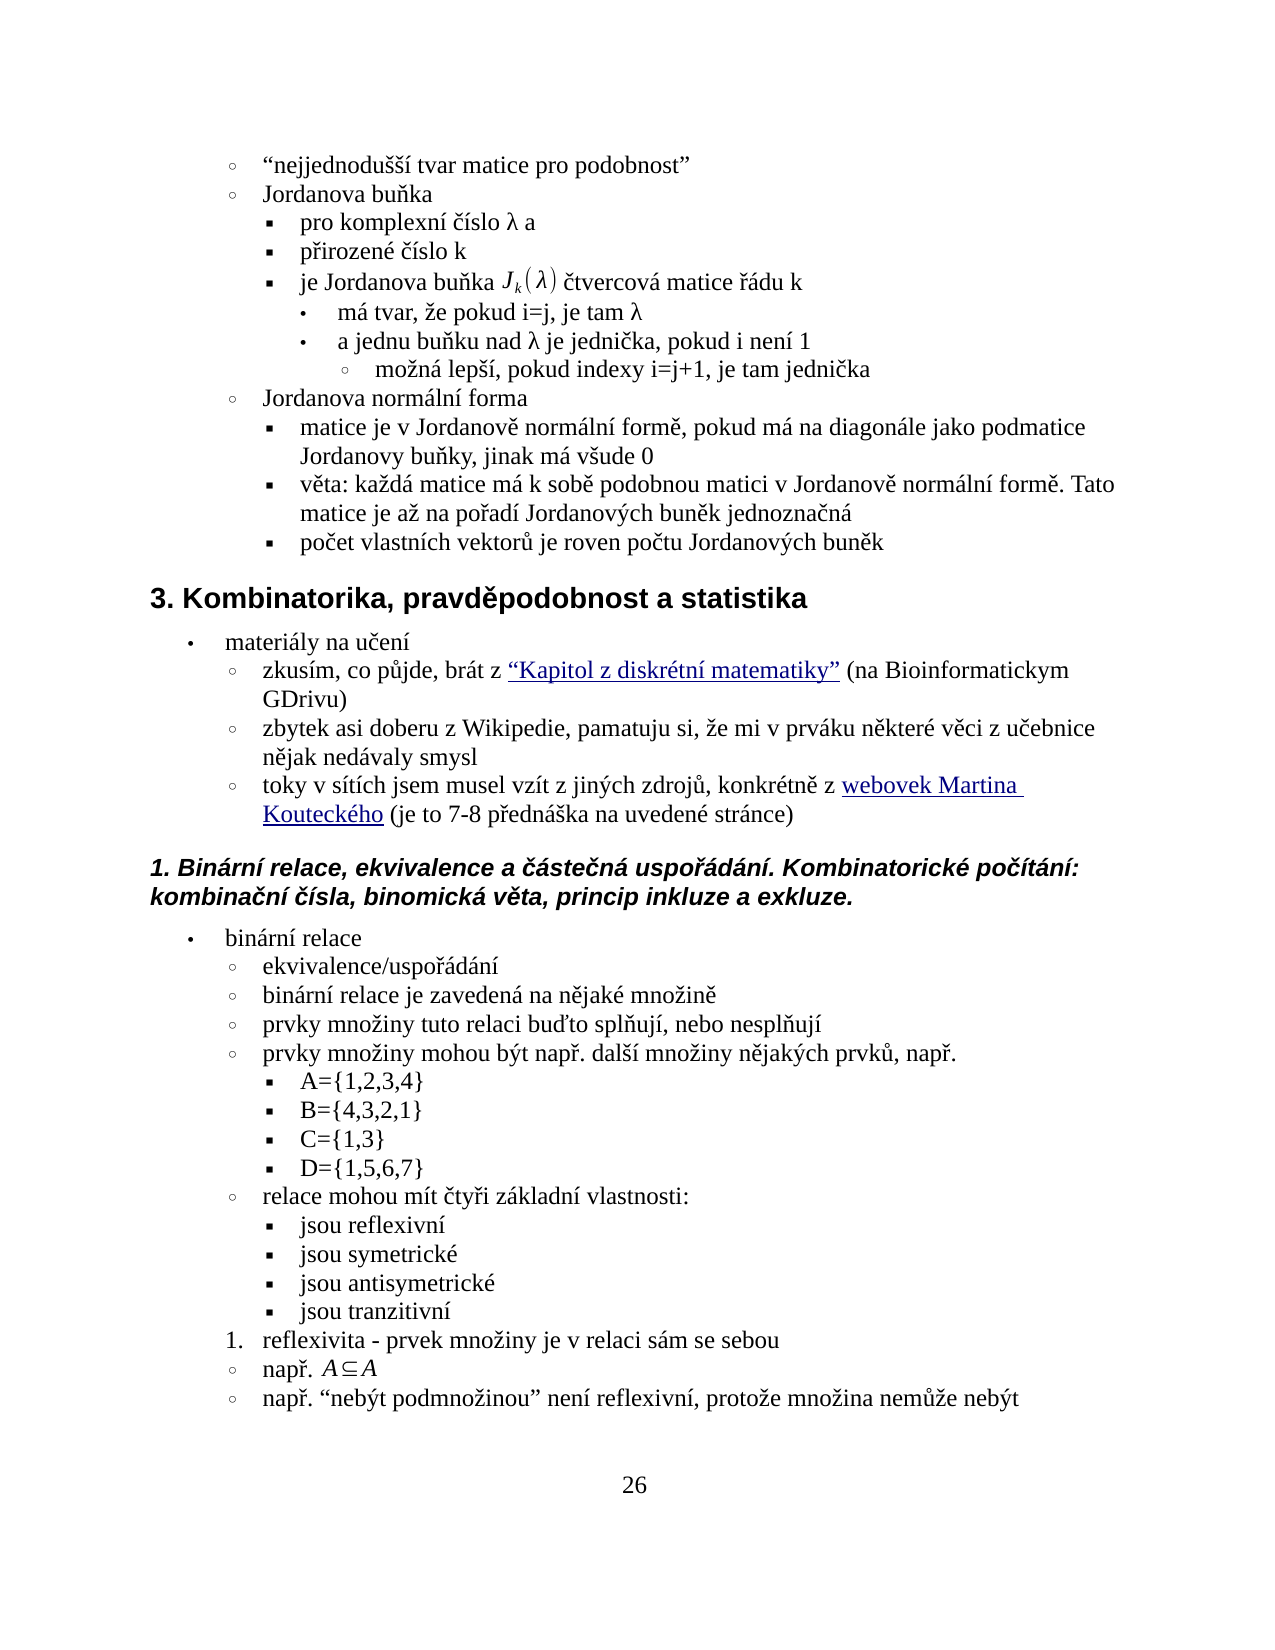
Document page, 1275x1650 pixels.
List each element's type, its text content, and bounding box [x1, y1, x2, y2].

list počet vlastních vektorů je roven počtu Jordanových buněk [262, 527, 1125, 556]
list jsou tranzitivní [262, 1296, 1125, 1325]
list např. “nebýt podmnožinou” není reflexivní, protože množina nemůže nebýt [225, 1383, 1125, 1411]
list je Jordanova buňka čtvercová matice řádu k [262, 265, 1125, 297]
list A={1,2,3,4} [262, 1066, 1125, 1095]
subtitle 3. Kombinatorika, pravděpodobnost a statistika [150, 581, 1125, 614]
list prvky množiny mohou být např. další množiny nějakých prvků, např. [225, 1038, 1125, 1066]
list zkusím, co půjde, brát z “Kapitol z diskrétní matematiky” (na Bioinformatickym GDrivu) [225, 656, 1125, 713]
subtitle 1. Binární relace, ekvivalence a částečná uspořádání. Kombinatorické počítání: kombinační čísla, binomická věta, princip inkluze a exkluze. [150, 853, 1125, 910]
list C={1,3} [262, 1124, 1125, 1153]
list “nejjednodušší tvar matice pro podobnost” [225, 150, 1125, 179]
list např. [225, 1354, 1125, 1383]
list toky v sítích jsem musel vzít z jiných zdrojů, konkrétně z webovek Martina Kouteckého (je to 7-8 přednáška na uvedené stránce) [225, 771, 1125, 828]
list reflexivita - prvek množiny je v relaci sám se sebou [225, 1325, 1125, 1354]
list přirozené číslo k [262, 236, 1125, 265]
list možná lepší, pokud indexy i=j+1, je tam jednička [337, 354, 1125, 383]
list jsou symetrické [262, 1239, 1125, 1268]
list zbytek asi doberu z Wikipedie, pamatuju si, že mi v prváku některé věci z učebnice nějak nedávaly smysl [225, 713, 1125, 771]
list jsou reflexivní [262, 1210, 1125, 1239]
list ekvivalence/uspořádání [225, 951, 1125, 980]
list má tvar, že pokud i=j, je tam λ [300, 297, 1125, 326]
list a jednu buňku nad λ je jednička, pokud i není 1 [300, 326, 1125, 354]
list binární relace [187, 923, 1125, 951]
list Jordanova buňka [225, 179, 1125, 207]
list prvky množiny tuto relaci buďto splňují, nebo nesplňují [225, 1009, 1125, 1038]
list matice je v Jordanově normální formě, pokud má na diagonále jako podmatice Jordanovy buňky, jinak má všude 0 [262, 412, 1125, 469]
list binární relace je zavedená na nějaké množině [225, 980, 1125, 1009]
list D={1,5,6,7} [262, 1153, 1125, 1181]
list pro komplexní číslo λ a [262, 207, 1125, 236]
list Jordanova normální forma [225, 383, 1125, 412]
list materiály na učení [187, 627, 1125, 656]
list jsou antisymetrické [262, 1268, 1125, 1296]
list věta: každá matice má k sobě podobnou matici v Jordanově normální formě. Tato matice je až na pořadí Jordanových buněk jednoznačná [262, 469, 1125, 527]
list relace mohou mít čtyři základní vlastnosti: [225, 1181, 1125, 1210]
list B={4,3,2,1} [262, 1095, 1125, 1124]
